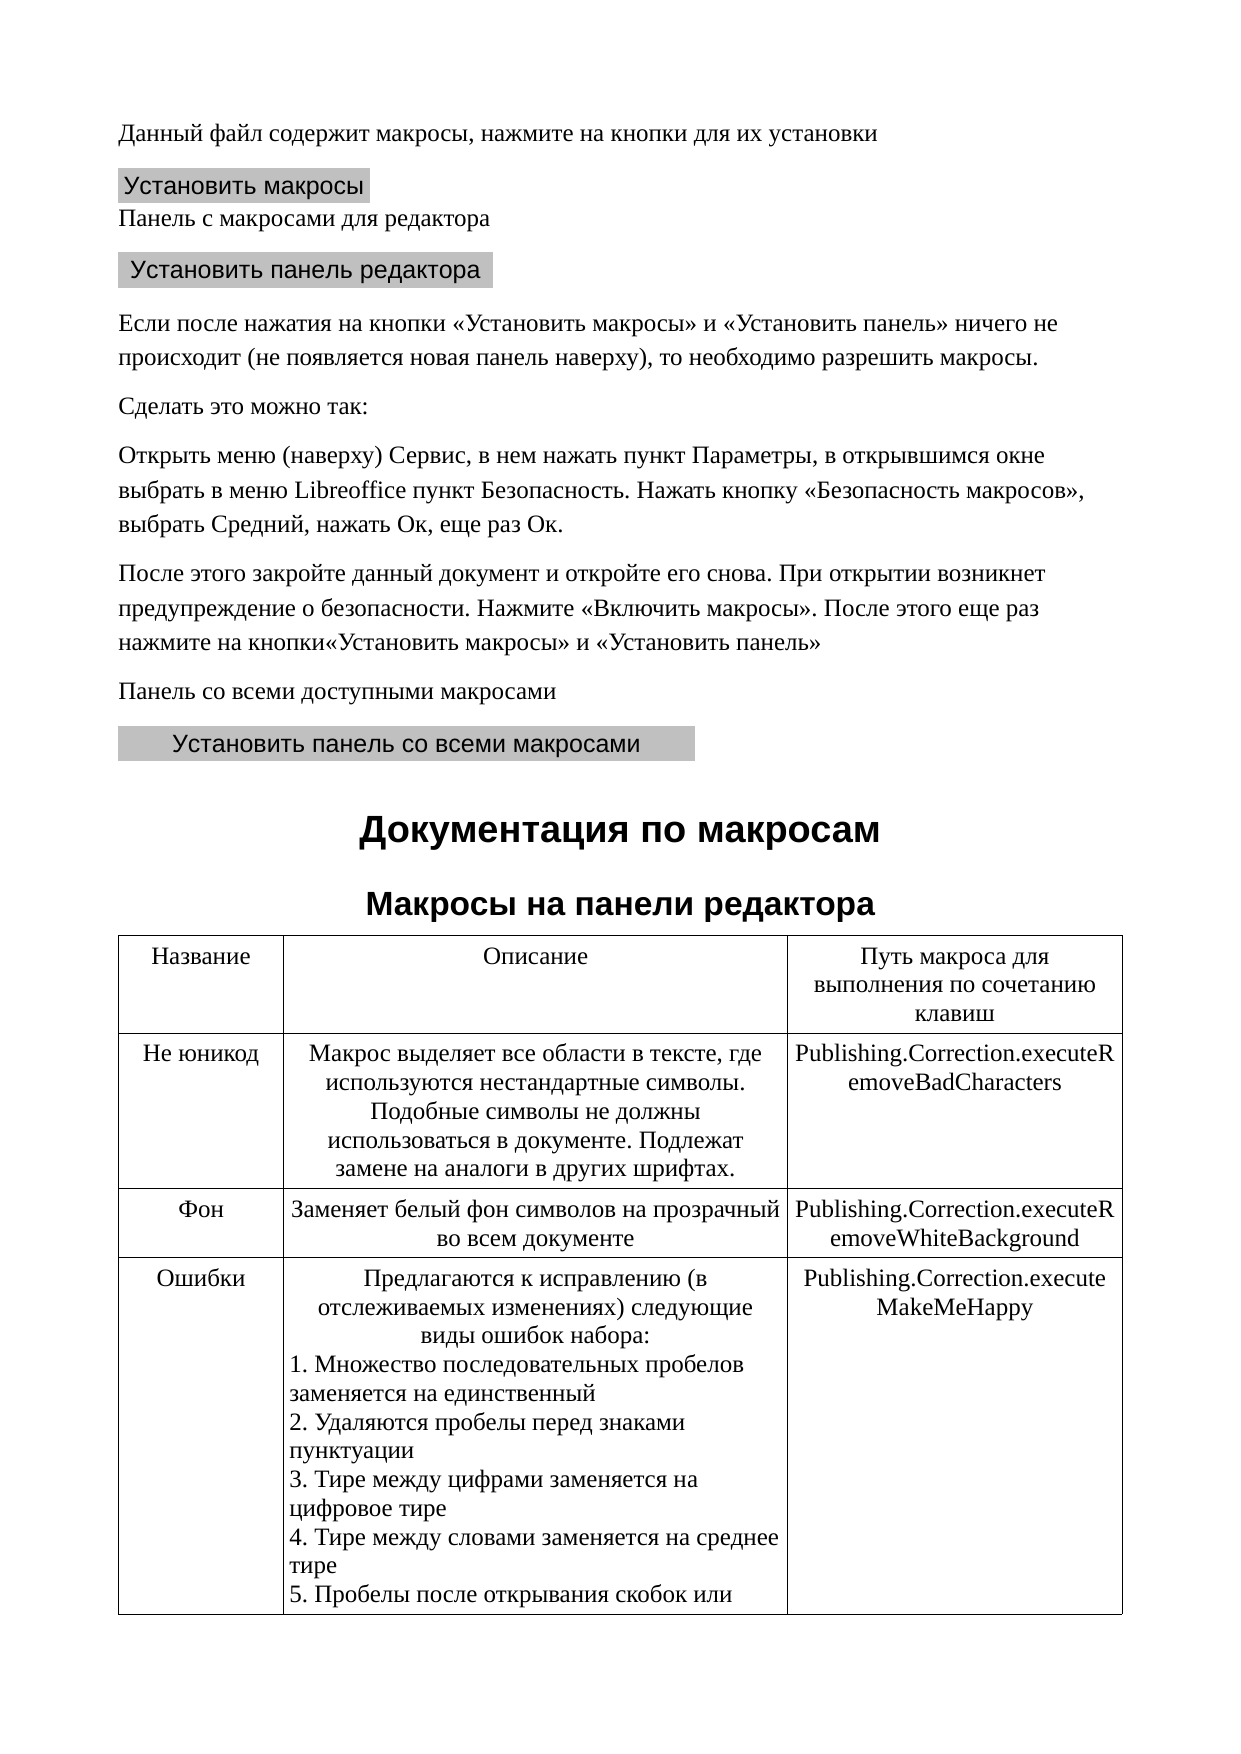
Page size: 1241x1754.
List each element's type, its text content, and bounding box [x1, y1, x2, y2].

text Если после нажатия на кнопки «Установить макросы» и «Установить панель» ничего не происходит (не появляется новая панель наверху), то необходимо разрешить макросы. [118, 308, 1122, 371]
subtitle Макросы на панели редактора [118, 884, 1122, 922]
text Данный файл содержит макросы, нажмите на кнопки для их установки [118, 118, 1122, 147]
table_cell Publishing.Correction.executeRemoveBadCharacters [788, 1034, 1122, 1188]
table_cell Макрос выделяет все области в тексте, где используются нестандартные символы. Подобные символы не должны использоваться в документе. Подлежат замене на аналоги в других шрифтах. [284, 1034, 787, 1188]
table_cell Publishing.Correction.executeMakeMeHappy [788, 1258, 1122, 1614]
subtitle Документация по макросам [118, 807, 1122, 850]
text Открыть меню (наверху) Сервис, в нем нажать пункт Параметры, в открывшимся окне выбрать в меню Libreoffice пункт Безопасность. Нажать кнопку «Безопасность макросов», выбрать Средний, нажать Ок, еще раз Ок. [118, 440, 1122, 538]
table_cell Ошибки [119, 1258, 283, 1614]
table_cell Предлагаются к исправлению (в отслеживаемых изменениях) следующие виды ошибок набора: Множество последовательных пробелов заменяется на единственный Удаляются пробелы перед знаками пунктуации Тире между цифрами заменяется на цифровое тире Тире между словами заменяется на среднее тире Пробелы после открывания скобок или [284, 1258, 787, 1614]
table_cell Не юникод [119, 1034, 283, 1188]
text Сделать это можно так: [118, 391, 1122, 420]
text После этого закройте данный документ и откройте его снова. При открытии возникнет предупреждение о безопасности. Нажмите «Включить макросы». После этого еще раз нажмите на кнопки«Установить макросы» и «Установить панель» [118, 558, 1122, 656]
text Панель с макросами для редактора [118, 203, 1122, 232]
table_header Название [119, 936, 283, 1033]
table_cell Фон [119, 1189, 283, 1257]
table_header Путь макроса для выполнения по сочетанию клавиш [788, 936, 1122, 1033]
table_cell Publishing.Correction.executeRemoveWhiteBackground [788, 1189, 1122, 1257]
table_header Описание [284, 936, 787, 1033]
table_cell Заменяет белый фон символов на прозрачный во всем документе [284, 1189, 787, 1257]
text Панель со всеми доступными макросами [118, 676, 1122, 705]
